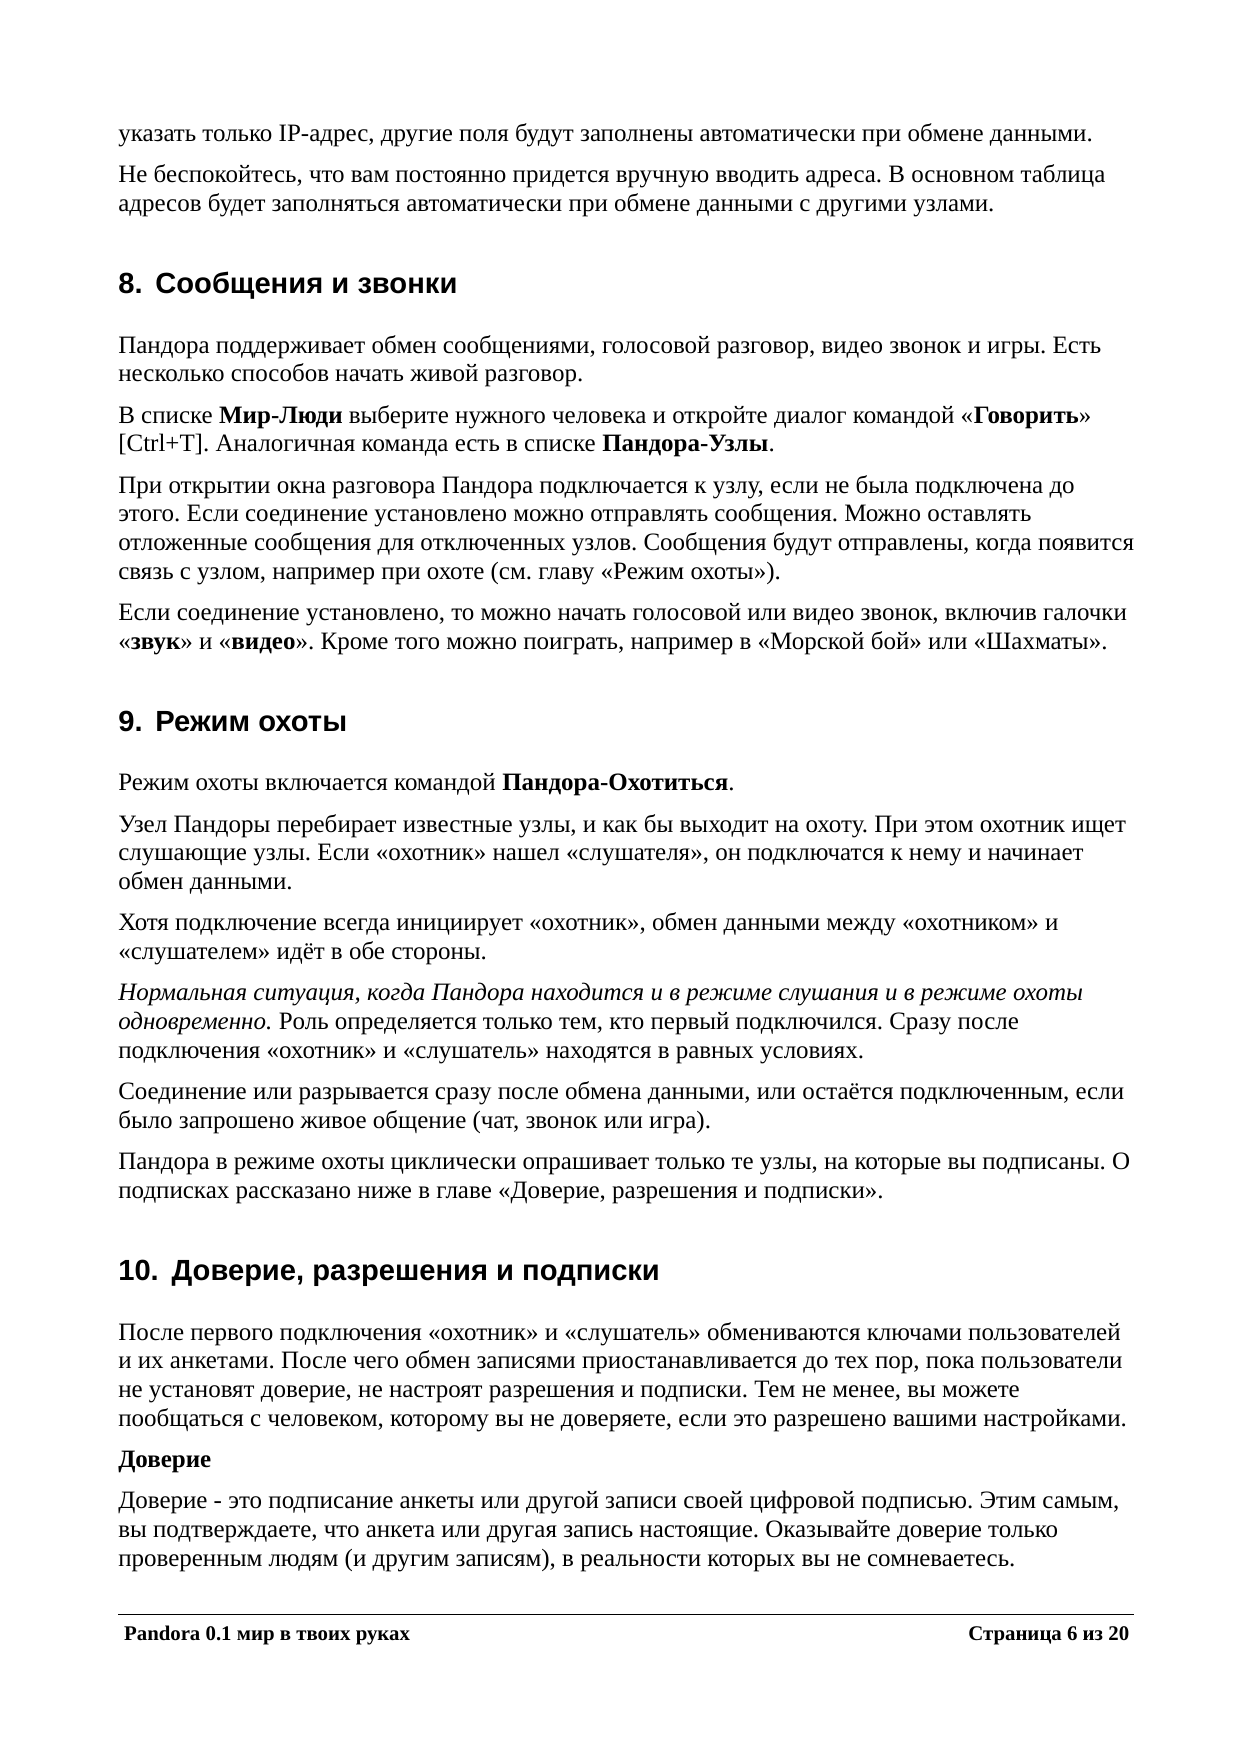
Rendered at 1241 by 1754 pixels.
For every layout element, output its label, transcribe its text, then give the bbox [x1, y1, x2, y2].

text Доверие - это подписание анкеты или другой записи своей цифровой подписью. Этим самым, вы подтверждаете, что анкета или другая запись настоящие. Оказывайте доверие только проверенным людям (и другим записям), в реальности которых вы не сомневаетесь. [118, 1485, 1134, 1572]
text Если соединение установлено, то можно начать голосовой или видео звонок, включив галочки «звук» и «видео». Кроме того можно поиграть, например в «Морской бой» или «Шахматы». [118, 597, 1134, 655]
text В списке Мир-Люди выберите нужного человека и откройте диалог командой «Говорить» [Ctrl+T]. Аналогичная команда есть в списке Пандора-Узлы. [118, 400, 1134, 457]
subtitle Доверие, разрешения и подписки [118, 1253, 1134, 1286]
text Нормальная ситуация, когда Пандора находится и в режиме слушания и в режиме охоты одновременно. Роль определяется только тем, кто первый подключился. Сразу после подключения «охотник» и «слушатель» находятся в равных условиях. [118, 977, 1134, 1064]
text После первого подключения «охотник» и «слушатель» обмениваются ключами пользователей и их анкетами. После чего обмен записями приостанавливается до тех пор, пока пользователи не установят доверие, не настроят разрешения и подписки. Тем не менее, вы можете пообщаться с человеком, которому вы не доверяете, если это разрешено вашими настройками. [118, 1317, 1134, 1432]
subtitle Режим охоты [118, 704, 1134, 737]
text Не беспокойтесь, что вам постоянно придется вручную вводить адреса. В основном таблица адресов будет заполняться автоматически при обмене данными с другими узлами. [118, 159, 1134, 217]
text При открытии окна разговора Пандора подключается к узлу, если не была подключена до этого. Если соединение установлено можно отправлять сообщения. Можно оставлять отложенные сообщения для отключенных узлов. Сообщения будут отправлены, когда появится связь с узлом, например при охоте (см. главу «Режим охоты»). [118, 470, 1134, 585]
text Доверие [118, 1444, 1134, 1473]
text указать только IP-адрес, другие поля будут заполнены автоматически при обмене данными. [118, 118, 1134, 147]
text Узел Пандоры перебирает известные узлы, и как бы выходит на охоту. При этом охотник ищет слушающие узлы. Если «охотник» нашел «слушателя», он подключатся к нему и начинает обмен данными. [118, 809, 1134, 895]
text Пандора поддерживает обмен сообщениями, голосовой разговор, видео звонок и игры. Есть несколько способов начать живой разговор. [118, 330, 1134, 387]
text Соединение или разрывается сразу после обмена данными, или остаётся подключенным, если было запрошено живое общение (чат, звонок или игра). [118, 1076, 1134, 1134]
subtitle Сообщения и звонки [118, 266, 1134, 299]
text Режим охоты включается командой Пандора-Охотиться. [118, 767, 1134, 796]
text Пандора в режиме охоты циклически опрашивает только те узлы, на которые вы подписаны. О подписках рассказано ниже в главе «Доверие, разрешения и подписки». [118, 1146, 1134, 1204]
text Хотя подключение всегда инициирует «охотник», обмен данными между «охотником» и «слушателем» идёт в обе стороны. [118, 907, 1134, 965]
